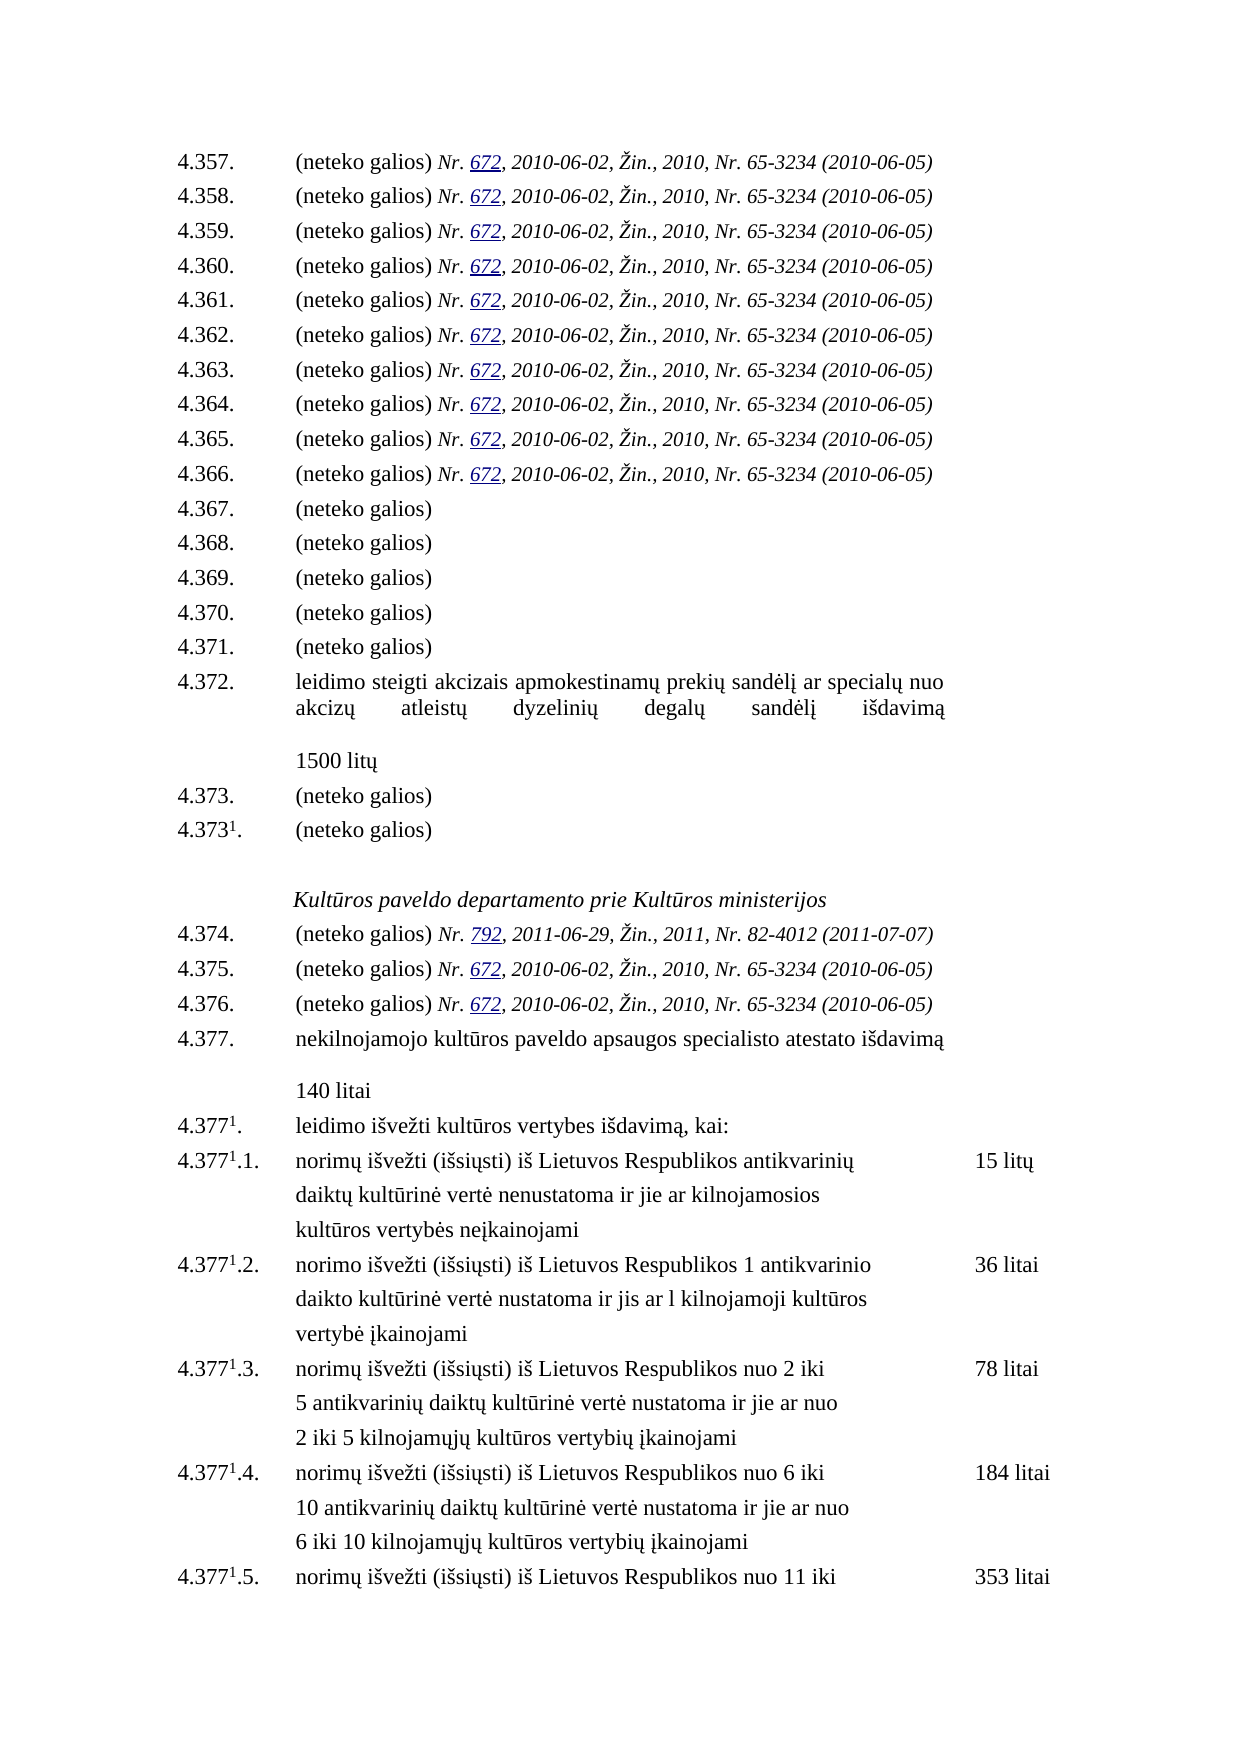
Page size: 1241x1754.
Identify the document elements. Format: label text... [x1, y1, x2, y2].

text 5 antikvarinių daiktų kultūrinė vertė nustatoma ir jie ar nuo [177, 1389, 1122, 1416]
text 10 antikvarinių daiktų kultūrinė vertė nustatoma ir jie ar nuo [177, 1493, 1122, 1520]
text 4.372. leidimo steigti akcizais apmokestinamų prekių sandėlį ar specialų nuo akcizų atleistų dyzelinių degalų sandėlį išdavimą 1500 litų [177, 668, 945, 773]
text 4.377. nekilnojamojo kultūros paveldo apsaugos specialisto atestato išdavimą 140 litai [177, 1024, 945, 1104]
text 4.3771.3. norimų išvežti (išsiųsti) iš Lietuvos Respublikos nuo 2 iki 78 litai [177, 1355, 1122, 1381]
text 4.359. (neteko galios) Nr. 672, 2010-06-02, Žin., 2010, Nr. 65-3234 (2010-06-05) [177, 217, 945, 243]
text 4.358. (neteko galios) Nr. 672, 2010-06-02, Žin., 2010, Nr. 65-3234 (2010-06-05) [177, 182, 945, 209]
text daiktų kultūrinė vertė nenustatoma ir jie ar kilnojamosios [177, 1181, 1122, 1208]
text 4.368. (neteko galios) [177, 529, 945, 556]
text 4.3771. leidimo išvežti kultūros vertybes išdavimą, kai: [177, 1112, 1122, 1138]
text 4.3771.4. norimų išvežti (išsiųsti) iš Lietuvos Respublikos nuo 6 iki 184 litai [177, 1459, 1122, 1485]
text Kultūros paveldo departamento prie Kultūros ministerijos [177, 886, 945, 912]
text 4.375. (neteko galios) Nr. 672, 2010-06-02, Žin., 2010, Nr. 65-3234 (2010-06-05) [177, 955, 1122, 982]
text 4.373. (neteko galios) [177, 782, 945, 808]
text 4.3771.1. norimų išvežti (išsiųsti) iš Lietuvos Respublikos antikvarinių 15 litų [177, 1147, 1122, 1173]
text 4.364. (neteko galios) Nr. 672, 2010-06-02, Žin., 2010, Nr. 65-3234 (2010-06-05) [177, 391, 945, 417]
text 4.357. (neteko galios) Nr. 672, 2010-06-02, Žin., 2010, Nr. 65-3234 (2010-06-05) [177, 148, 945, 174]
text 4.365. (neteko galios) Nr. 672, 2010-06-02, Žin., 2010, Nr. 65-3234 (2010-06-05) [177, 425, 945, 452]
text vertybė įkainojami [177, 1320, 1122, 1346]
text 4.366. (neteko galios) Nr. 672, 2010-06-02, Žin., 2010, Nr. 65-3234 (2010-06-05) [177, 460, 945, 486]
text 4.3771.5. norimų išvežti (išsiųsti) iš Lietuvos Respublikos nuo 11 iki 353 litai [177, 1563, 1122, 1589]
text 4.367. (neteko galios) [177, 494, 945, 521]
text 4.371. (neteko galios) [177, 633, 945, 660]
text daikto kultūrinė vertė nustatoma ir jis ar l kilnojamoji kultūros [177, 1285, 1122, 1312]
text 4.3771.2. norimo išvežti (išsiųsti) iš Lietuvos Respublikos 1 antikvarinio 36 litai [177, 1251, 1122, 1277]
text 4.360. (neteko galios) Nr. 672, 2010-06-02, Žin., 2010, Nr. 65-3234 (2010-06-05) [177, 252, 945, 278]
text 4.370. (neteko galios) [177, 599, 945, 625]
text 4.369. (neteko galios) [177, 564, 945, 590]
text 4.363. (neteko galios) Nr. 672, 2010-06-02, Žin., 2010, Nr. 65-3234 (2010-06-05) [177, 356, 945, 382]
text 4.3731. (neteko galios) [177, 816, 1122, 843]
text 4.374. (neteko galios) Nr. 792, 2011-06-29, Žin., 2011, Nr. 82-4012 (2011-07-07) [177, 921, 945, 947]
text 2 iki 5 kilnojamųjų kultūros vertybių įkainojami [177, 1424, 1122, 1451]
text 6 iki 10 kilnojamųjų kultūros vertybių įkainojami [177, 1528, 1122, 1554]
text 4.361. (neteko galios) Nr. 672, 2010-06-02, Žin., 2010, Nr. 65-3234 (2010-06-05) [177, 286, 945, 313]
text kultūros vertybės neįkainojami [177, 1216, 1122, 1242]
text 4.376. (neteko galios) Nr. 672, 2010-06-02, Žin., 2010, Nr. 65-3234 (2010-06-05) [177, 990, 1122, 1016]
text 4.362. (neteko galios) Nr. 672, 2010-06-02, Žin., 2010, Nr. 65-3234 (2010-06-05) [177, 321, 945, 347]
